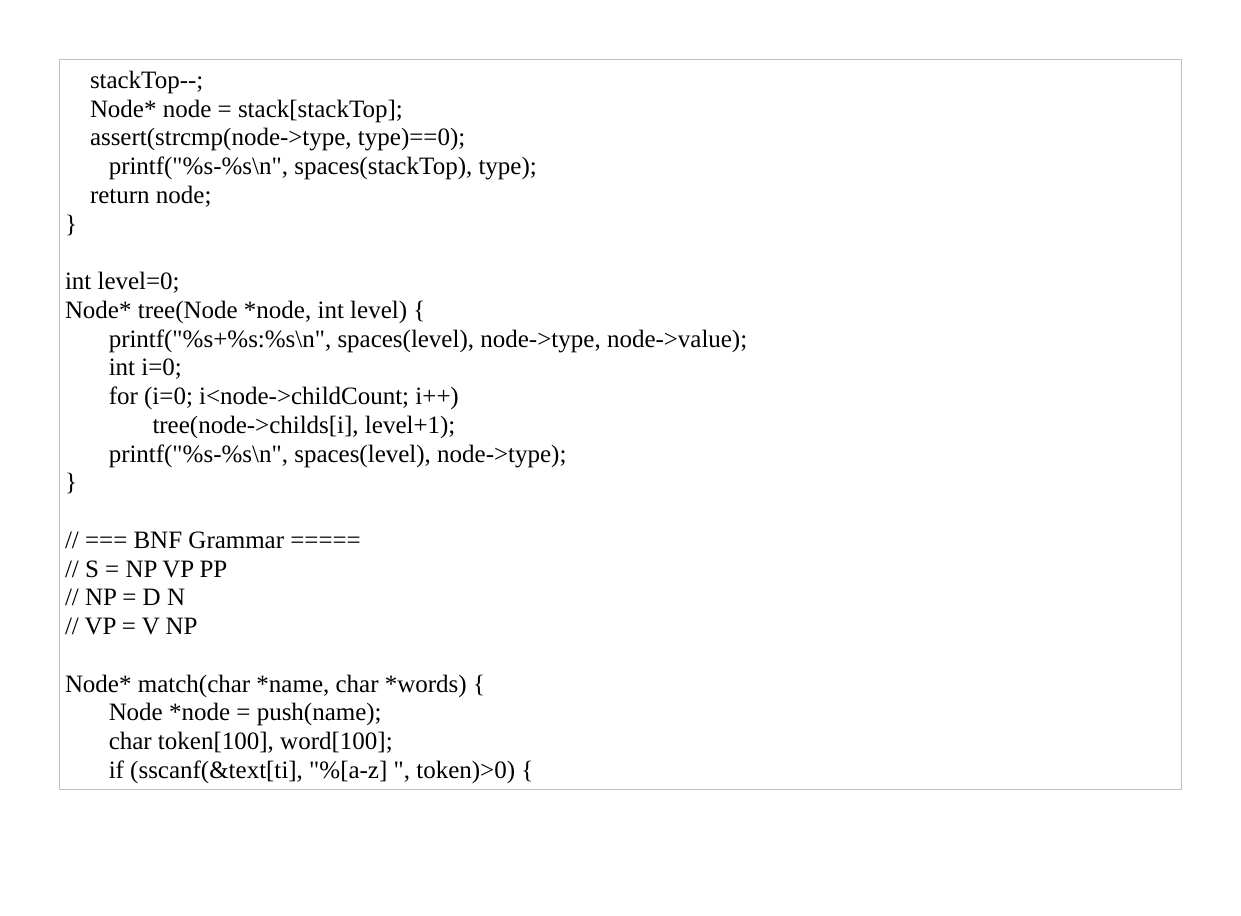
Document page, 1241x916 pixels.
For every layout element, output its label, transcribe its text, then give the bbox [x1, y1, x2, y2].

table_header stackTop--; Node* node = stack[stackTop]; assert(strcmp(node->type, type)==0); printf("%s-%s\n", spaces(stackTop), type); return node; } int level=0; Node* tree(Node *node, int level) { printf("%s+%s:%s\n", spaces(level), node->type, node->value); int i=0; for (i=0; i<node->childCount; i++) tree(node->childs[i], level+1); printf("%s-%s\n", spaces(level), node->type); } // === BNF Grammar ===== // S = NP VP PP // NP = D N // VP = V NP Node* match(char *name, char *words) { Node *node = push(name); char token[100], word[100]; if (sscanf(&text[ti], "%[a-z] ", token)>0) { [60, 60, 1181, 789]
